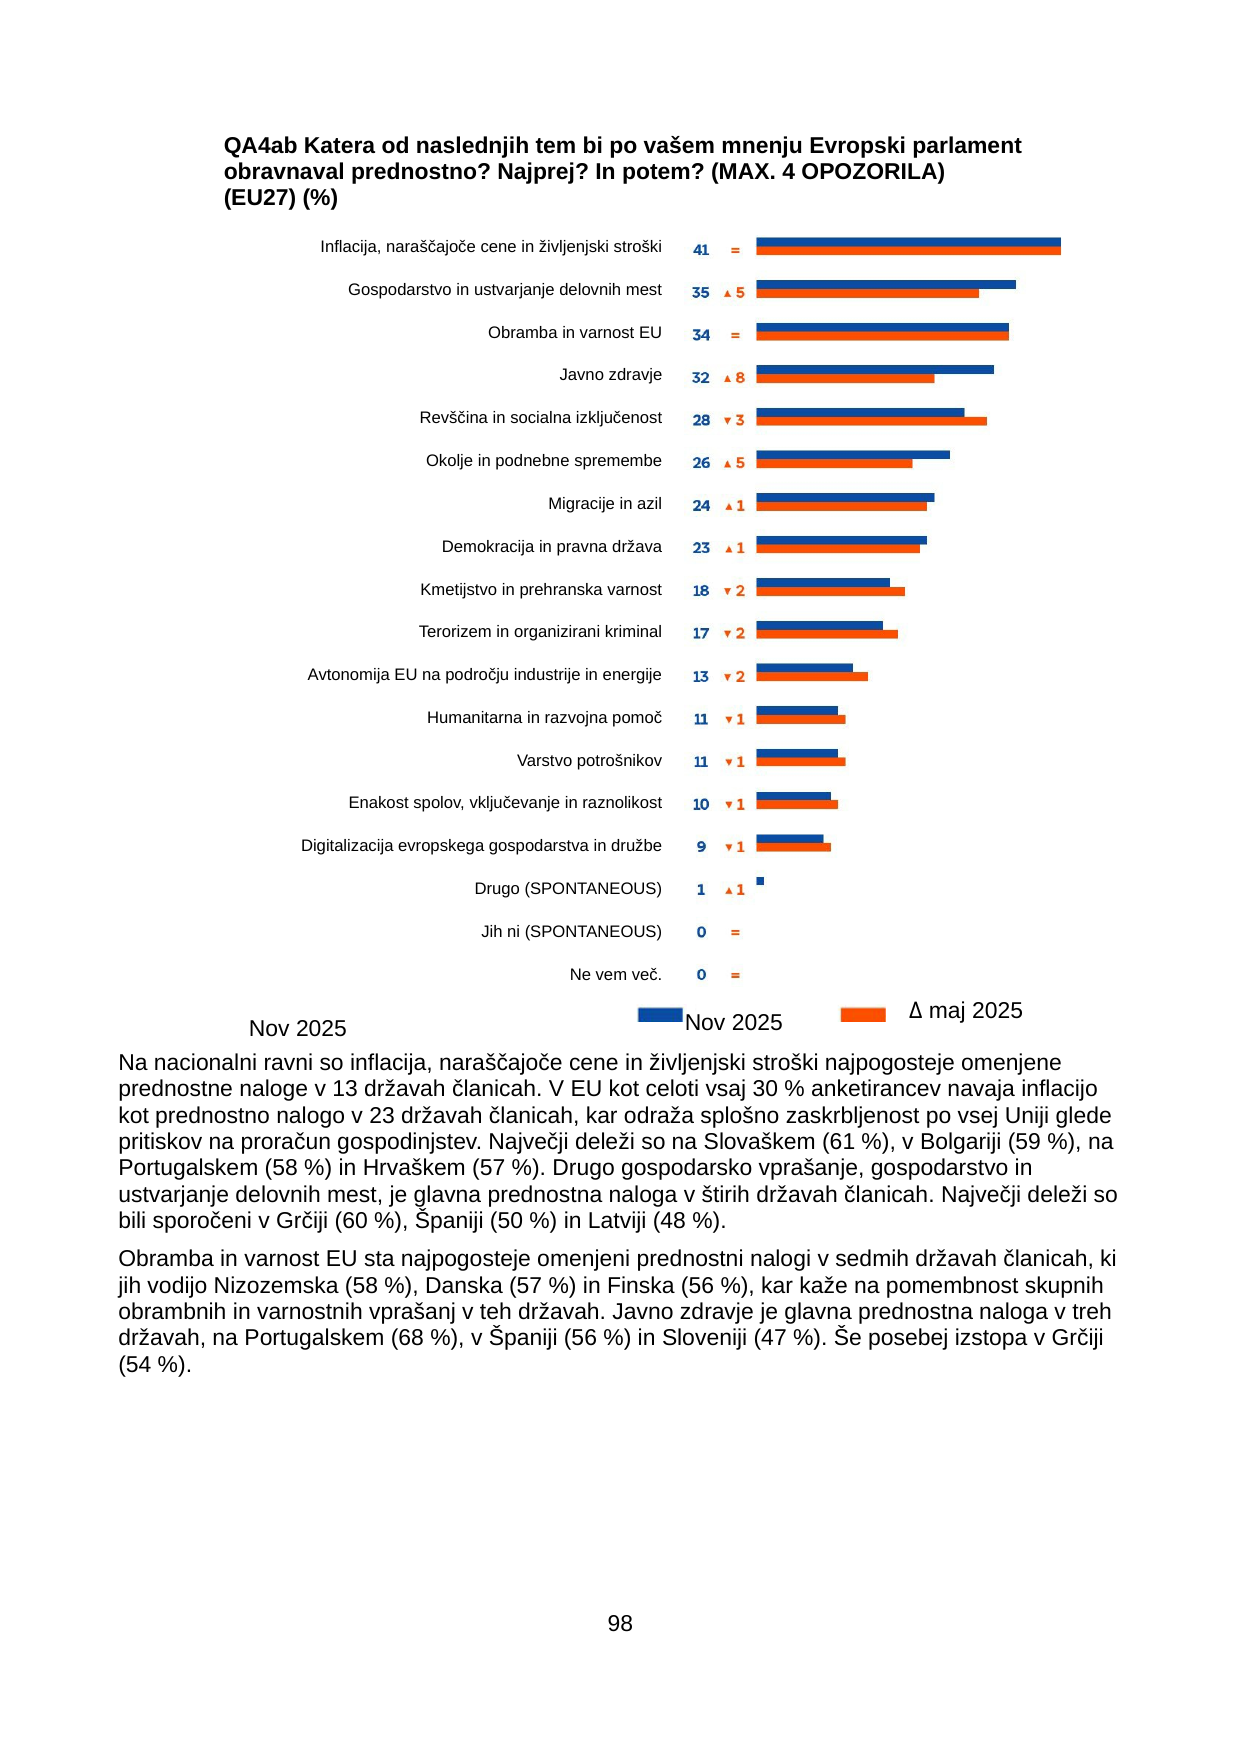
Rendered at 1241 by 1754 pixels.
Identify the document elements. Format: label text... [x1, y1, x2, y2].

text Na nacionalni ravni so inflacija, naraščajoče cene in življenjski stroški najpogosteje omenjene prednostne naloge v 13 državah članicah. V EU kot celoti vsaj 30 % anketirancev navaja inflacijo kot prednostno nalogo v 23 državah članicah, kar odraža splošno zaskrbljenost po vsej Uniji glede pritiskov na proračun gospodinjstev. Največji deleži so na Slovaškem (61 %), v Bolgariji (59 %), na Portugalskem (58 %) in Hrvaškem (57 %). Drugo gospodarsko vprašanje, gospodarstvo in ustvarjanje delovnih mest, je glavna prednostna naloga v štirih državah članicah. Največji deleži so bili sporočeni v Grčiji (60 %), Španiji (50 %) in Latviji (48 %). [118, 124, 1122, 1233]
text Obramba in varnost EU sta najpogosteje omenjeni prednostni nalogi v sedmih državah članicah, ki jih vodijo Nizozemska (58 %), Danska (57 %) in Finska (56 %), kar kaže na pomembnost skupnih obrambnih in varnostnih vprašanj v teh državah. Javno zdravje je glavna prednostna naloga v treh državah, na Portugalskem (68 %), v Španiji (56 %) in Sloveniji (47 %). Še posebej izstopa v Grčiji (54 %). [118, 1245, 1122, 1377]
picture [684, 235, 1090, 987]
picture [623, 1004, 886, 1022]
picture [747, 1016, 754, 1022]
